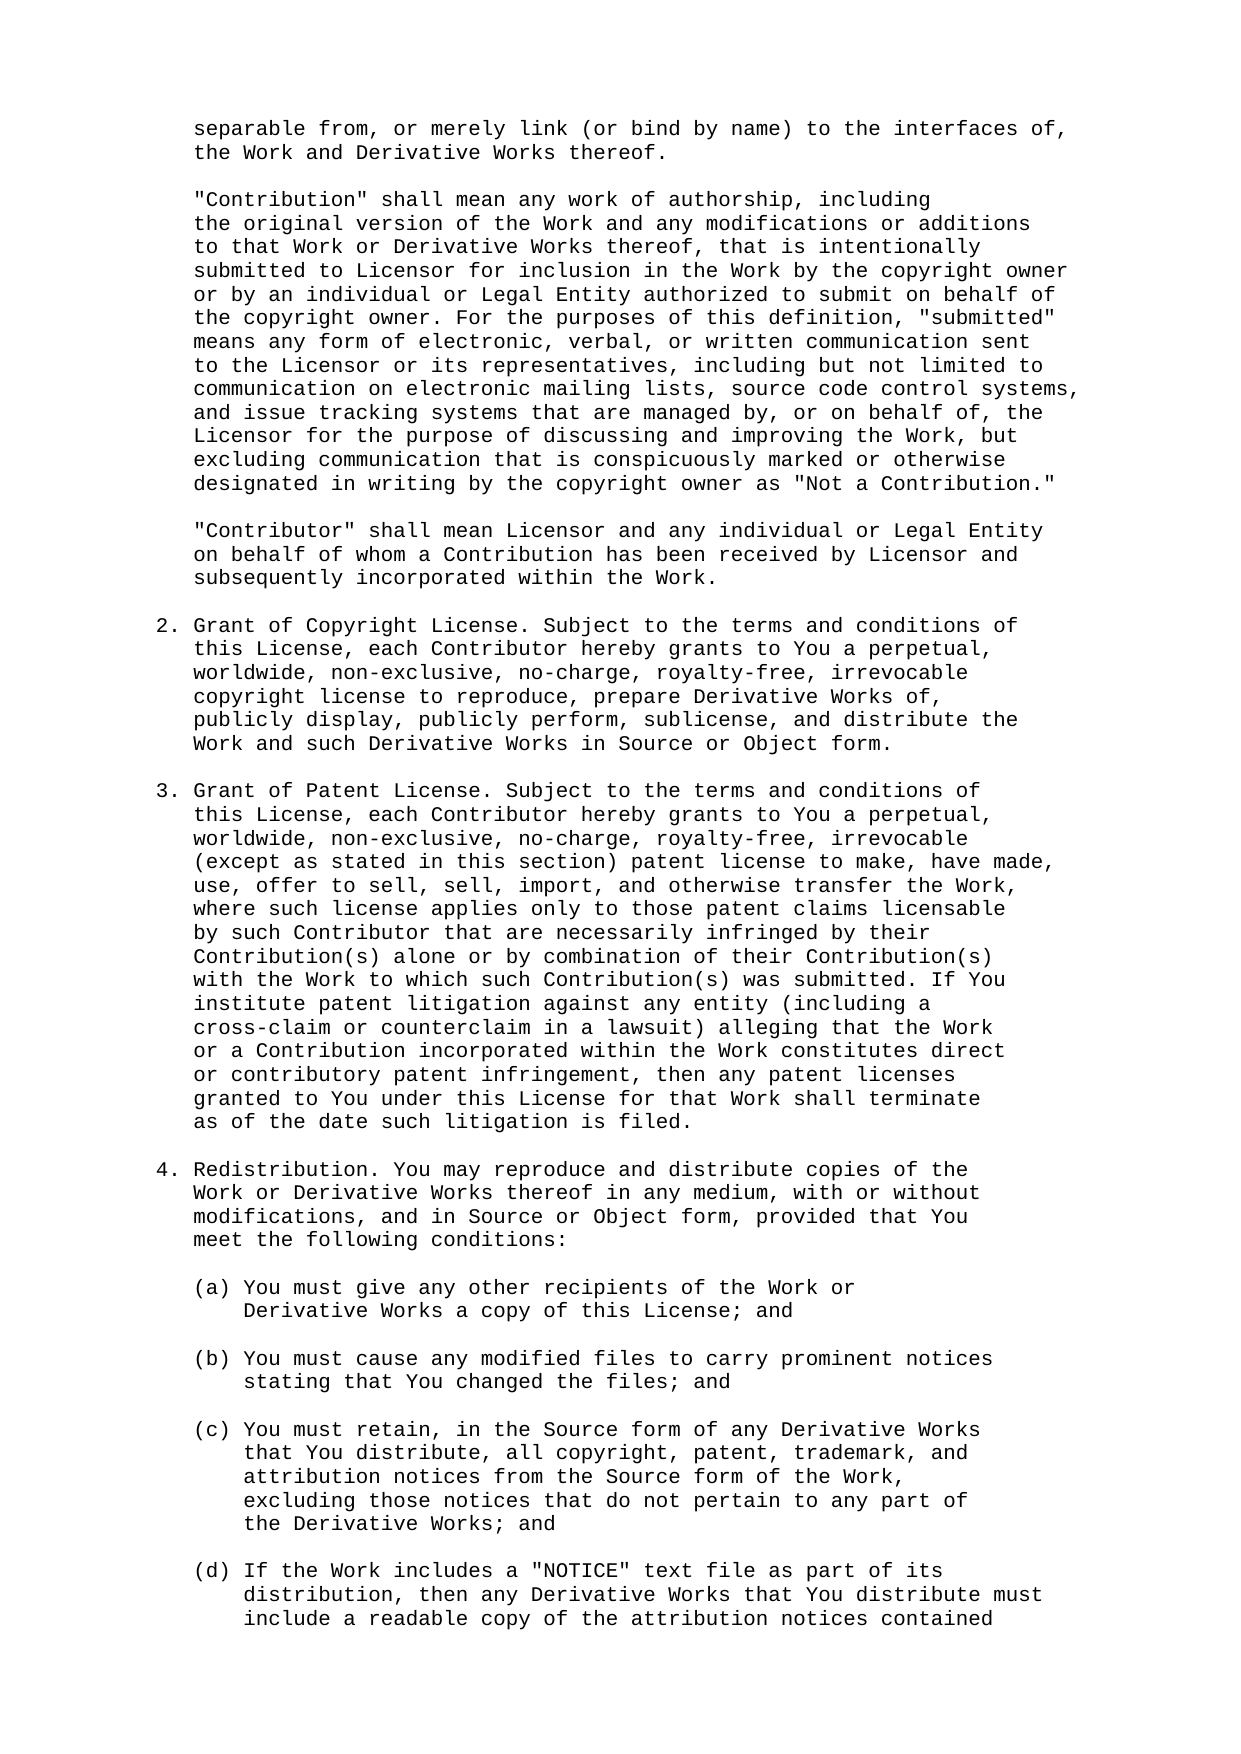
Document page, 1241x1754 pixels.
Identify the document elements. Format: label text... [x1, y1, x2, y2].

text (c) You must retain, in the Source form of any Derivative Works [118, 1419, 1122, 1442]
text Contribution(s) alone or by combination of their Contribution(s) [118, 946, 1122, 969]
text Work or Derivative Works thereof in any medium, with or without [118, 1182, 1122, 1206]
text to the Licensor or its representatives, including but not limited to [118, 354, 1122, 378]
text distribution, then any Derivative Works that You distribute must [118, 1584, 1122, 1608]
text communication on electronic mailing lists, source code control systems, [118, 378, 1122, 402]
text or by an individual or Legal Entity authorized to submit on behalf of [118, 284, 1122, 307]
text where such license applies only to those patent claims licensable [118, 898, 1122, 922]
text publicly display, publicly perform, sublicense, and distribute the [118, 709, 1122, 733]
text that You distribute, all copyright, patent, trademark, and [118, 1442, 1122, 1466]
text worldwide, non-exclusive, no-charge, royalty-free, irrevocable [118, 662, 1122, 686]
text and issue tracking systems that are managed by, or on behalf of, the [118, 402, 1122, 426]
text cross-claim or counterclaim in a lawsuit) alleging that the Work [118, 1017, 1122, 1040]
text to that Work or Derivative Works thereof, that is intentionally [118, 236, 1122, 260]
text separable from, or merely link (or bind by name) to the interfaces of, [118, 118, 1122, 142]
text institute patent litigation against any entity (including a [118, 993, 1122, 1017]
text modifications, and in Source or Object form, provided that You [118, 1206, 1122, 1229]
text as of the date such litigation is filed. [118, 1111, 1122, 1135]
text submitted to Licensor for inclusion in the Work by the copyright owner [118, 260, 1122, 284]
text 2. Grant of Copyright License. Subject to the terms and conditions of [118, 615, 1122, 638]
text Derivative Works a copy of this License; and [118, 1300, 1122, 1324]
text meet the following conditions: [118, 1229, 1122, 1253]
text (b) You must cause any modified files to carry prominent notices [118, 1348, 1122, 1371]
text copyright license to reproduce, prepare Derivative Works of, [118, 686, 1122, 709]
text on behalf of whom a Contribution has been received by Licensor and [118, 544, 1122, 567]
text or contributory patent infringement, then any patent licenses [118, 1064, 1122, 1088]
text "Contribution" shall mean any work of authorship, including [118, 189, 1122, 213]
text 4. Redistribution. You may reproduce and distribute copies of the [118, 1158, 1122, 1182]
text "Contributor" shall mean Licensor and any individual or Legal Entity [118, 520, 1122, 544]
text means any form of electronic, verbal, or written communication sent [118, 331, 1122, 354]
text include a readable copy of the attribution notices contained [118, 1608, 1122, 1631]
text Work and such Derivative Works in Source or Object form. [118, 733, 1122, 757]
text (except as stated in this section) patent license to make, have made, [118, 851, 1122, 875]
text (d) If the Work includes a "NOTICE" text file as part of its [118, 1561, 1122, 1584]
text the Derivative Works; and [118, 1513, 1122, 1537]
text excluding communication that is conspicuously marked or otherwise [118, 449, 1122, 473]
text (a) You must give any other recipients of the Work or [118, 1277, 1122, 1300]
text the Work and Derivative Works thereof. [118, 142, 1122, 165]
text the copyright owner. For the purposes of this definition, "submitted" [118, 307, 1122, 331]
text this License, each Contributor hereby grants to You a perpetual, [118, 804, 1122, 827]
text Licensor for the purpose of discussing and improving the Work, but [118, 426, 1122, 449]
text stating that You changed the files; and [118, 1371, 1122, 1395]
text use, offer to sell, sell, import, and otherwise transfer the Work, [118, 875, 1122, 898]
text subsequently incorporated within the Work. [118, 567, 1122, 591]
text by such Contributor that are necessarily infringed by their [118, 922, 1122, 946]
text this License, each Contributor hereby grants to You a perpetual, [118, 638, 1122, 662]
text 3. Grant of Patent License. Subject to the terms and conditions of [118, 780, 1122, 804]
text with the Work to which such Contribution(s) was submitted. If You [118, 969, 1122, 993]
text excluding those notices that do not pertain to any part of [118, 1489, 1122, 1513]
text the original version of the Work and any modifications or additions [118, 213, 1122, 236]
text granted to You under this License for that Work shall terminate [118, 1088, 1122, 1111]
text or a Contribution incorporated within the Work constitutes direct [118, 1040, 1122, 1064]
text designated in writing by the copyright owner as "Not a Contribution." [118, 473, 1122, 496]
text attribution notices from the Source form of the Work, [118, 1466, 1122, 1489]
text worldwide, non-exclusive, no-charge, royalty-free, irrevocable [118, 827, 1122, 851]
